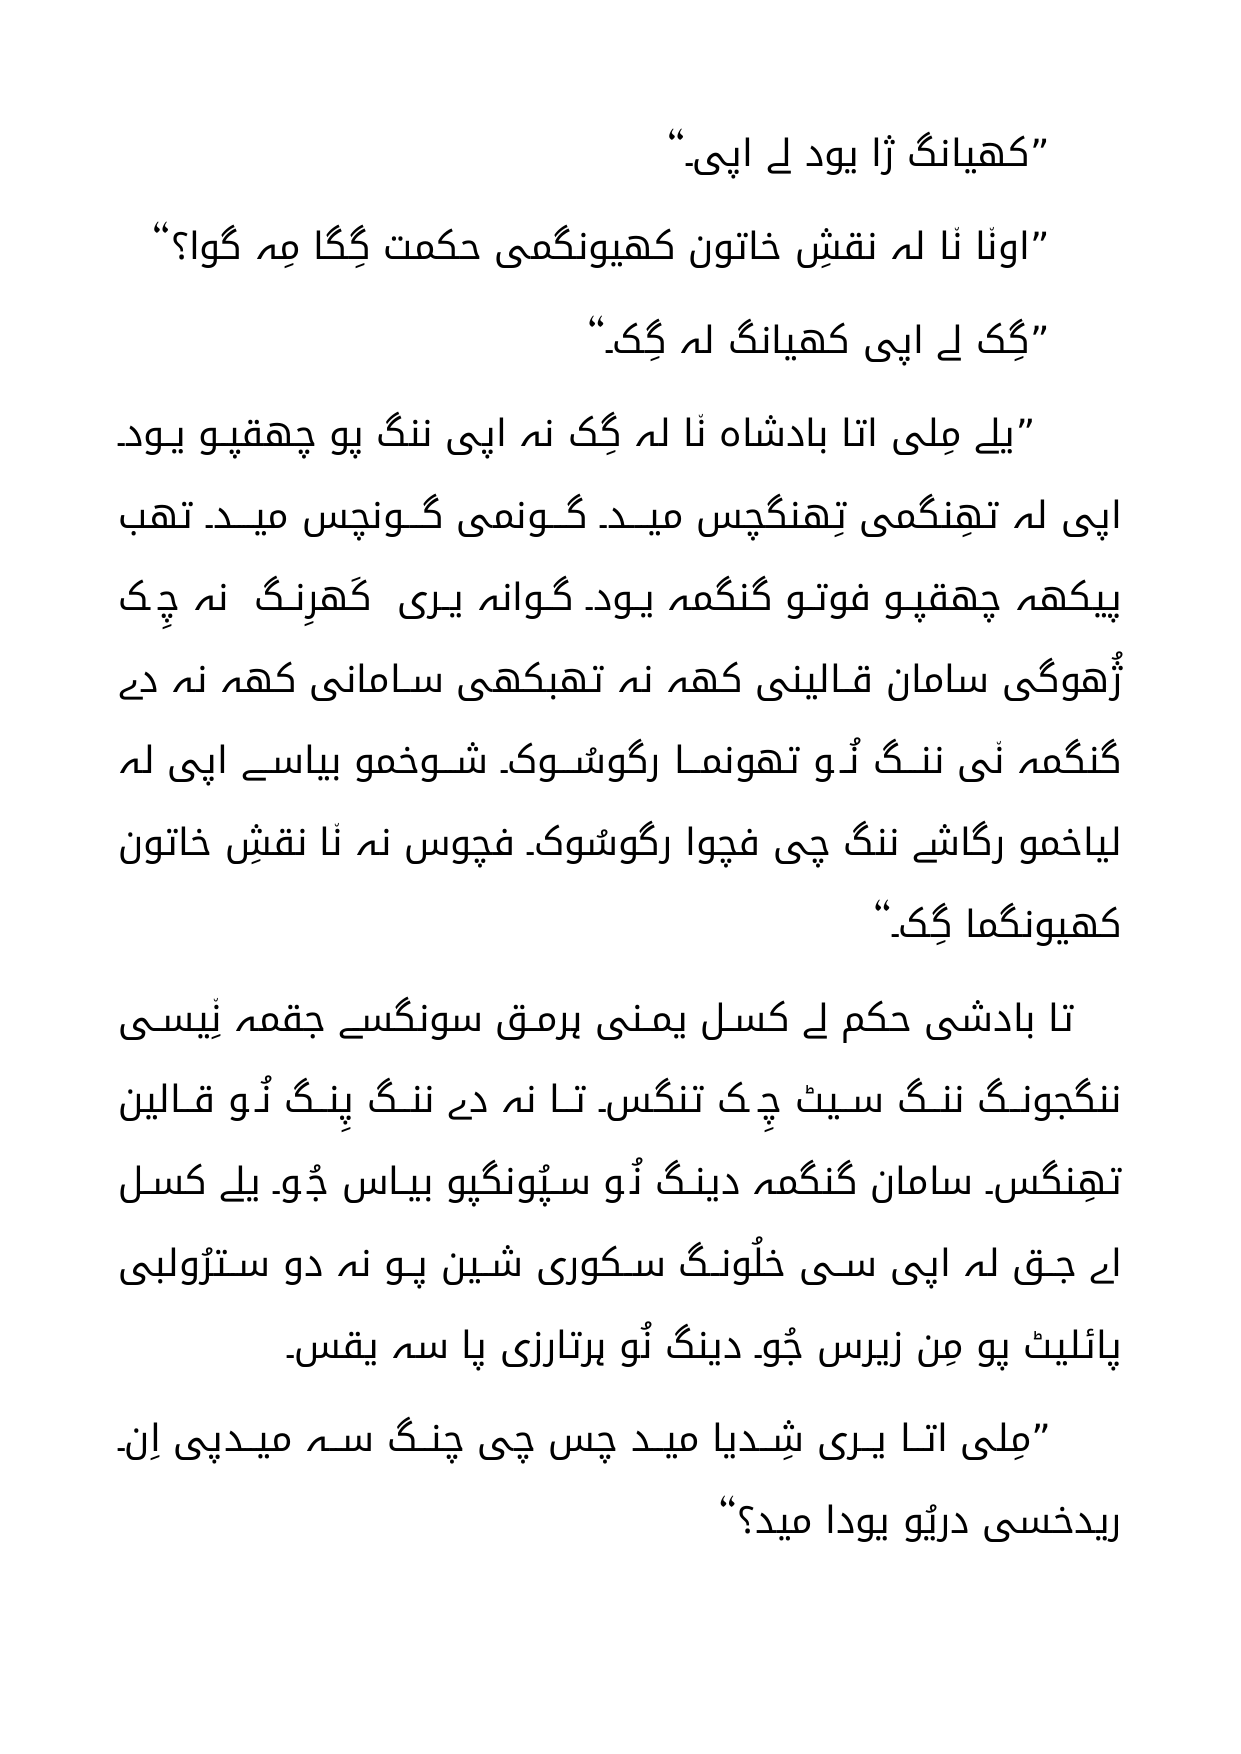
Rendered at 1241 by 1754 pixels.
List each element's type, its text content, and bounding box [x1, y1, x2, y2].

text تا بادشی حکم لے کسل یمنی ہرمق سونگسے جقمہ نِ٘یسی ننگجونگ ننگ سیٹ چِک تنگس۔ تا نہ دے ننگ پِنگ نُو قالین تھِنگس۔ سامان گنگمہ دینگ نُو سپُونگپو بیاس جُو۔ یلے کسل اے جق لہ اپی سی خلُونگ سکوری شین پو نہ دو سترُولبی پائلیٹ پو مِن زیرس جُو۔ دینگ نُو ہرتارزی پا سہ یقس۔ [118, 983, 1122, 1381]
text ”اون٘ا ن٘ا لہ نقشِ خاتون کھیونگمی حکمت گِگا مِہ گوا؟“ [118, 212, 1122, 283]
text ”یلے مِلی اتا بادشاہ ن٘ا لہ گِک نہ اپی ننگ پو چھقپو یود۔ اپی لہ تھِنگمی تِھنگچس مید۔ گونمی گونچس مید۔ تھب پیکھہ چھقپو فوتو گنگمہ یود۔ گوانہ یری کَھرِنگ نہ چِک ژُھوگی سامان قالینی کھہ نہ تھبکھی سامانی کھہ نہ دے گنگمہ ن٘ی ننگ نُو تھونما رگوسُوک۔ شوخمو بیاسے اپی لہ لیاخمو رگاشے ننگ چی فچوا رگوسُوک۔ فچوس نہ ن٘ا نقشِ خاتون کھیونگما گِک۔“ [118, 399, 1122, 961]
text ”گِک لے اپی کھیانگ لہ گِک۔“ [118, 305, 1122, 376]
text ”کھیانگ ژا یود لے اپی۔“ [118, 118, 1122, 189]
text ”مِلی اتا یری شِدیا مید چس چی چنگ سہ میدپی اِن۔ ریدخسی دریُو یودا مید؟“ [118, 1403, 1122, 1556]
